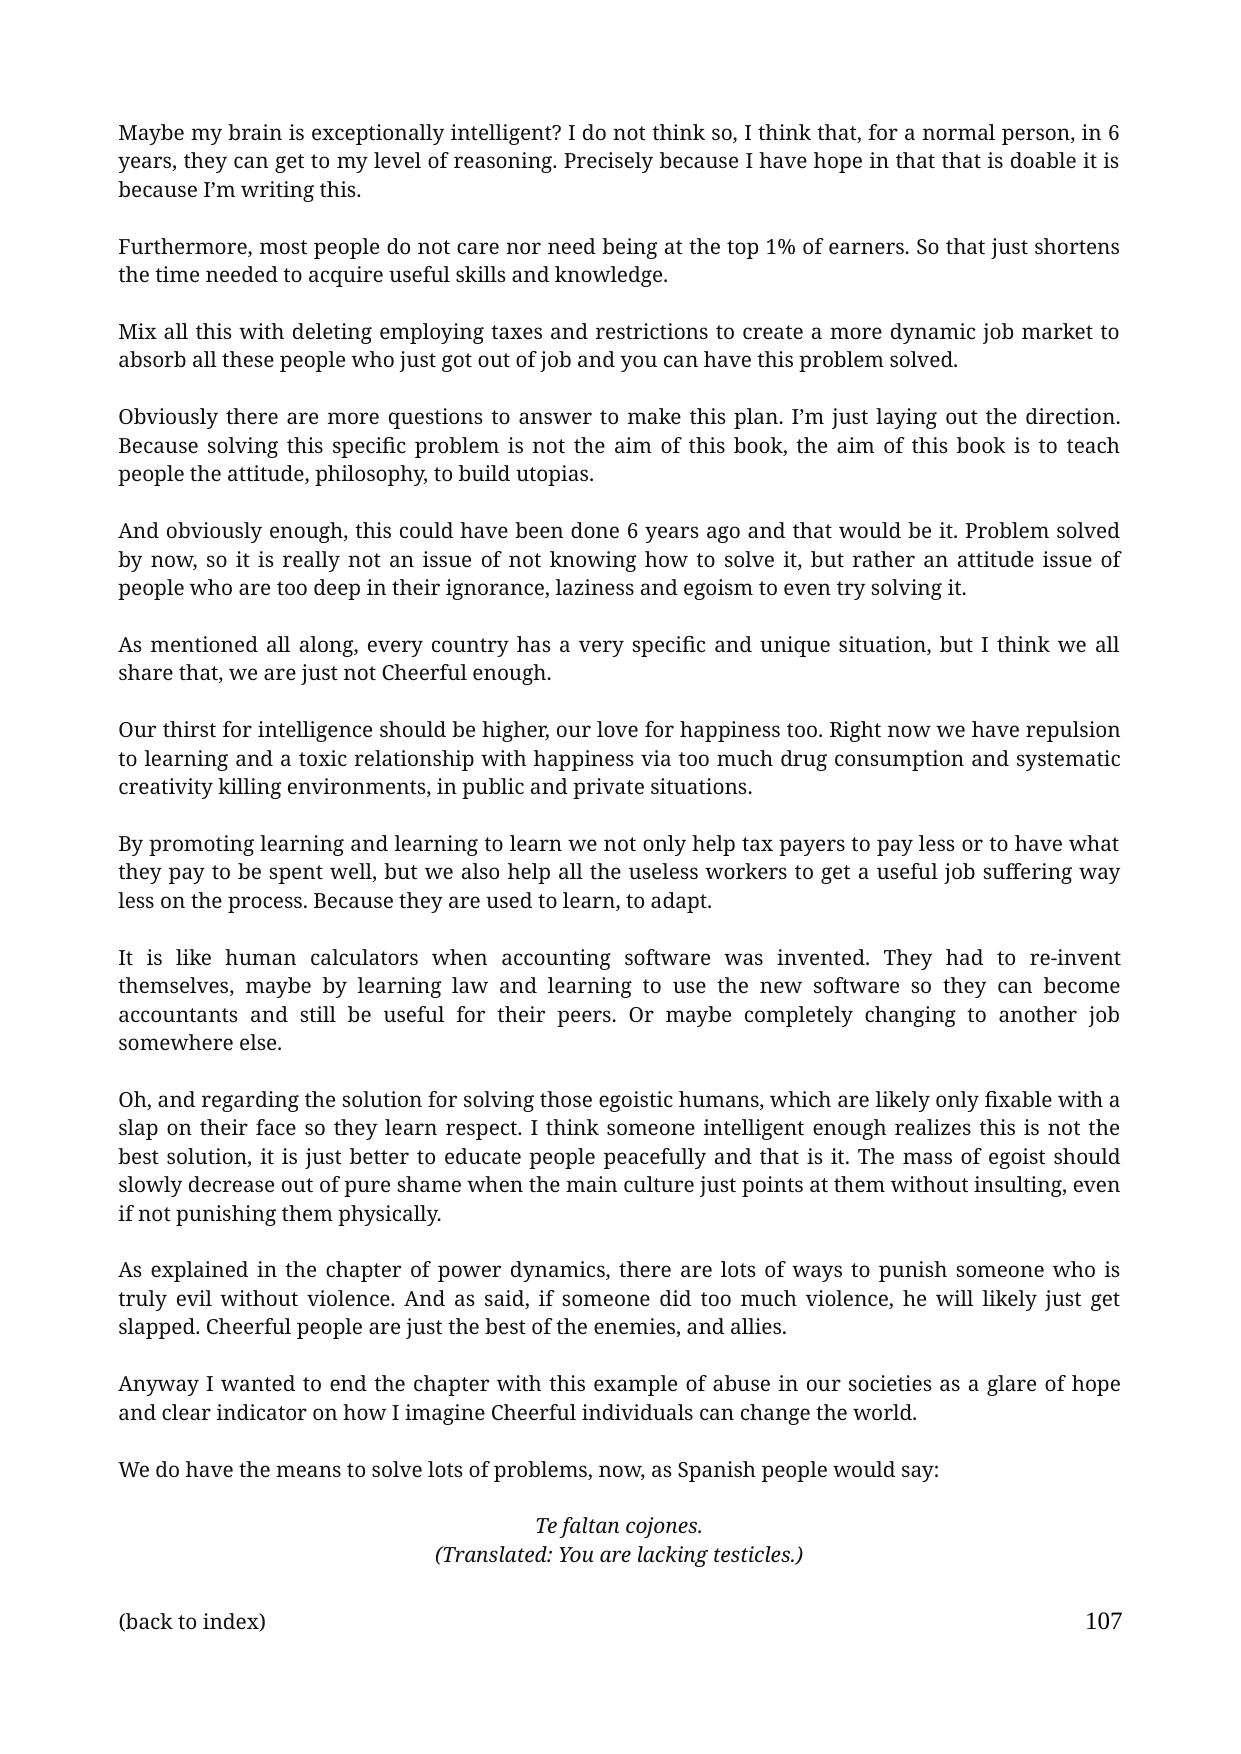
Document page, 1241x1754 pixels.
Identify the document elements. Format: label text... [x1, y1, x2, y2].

text As explained in the chapter of power dynamics, there are lots of ways to punish someone who is truly evil without violence. And as said, if someone did too much violence, he will likely just get slapped. Cheerful people are just the best of the enemies, and allies. [118, 1256, 1122, 1341]
text It is like human calculators when accounting software was invented. They had to re-invent themselves, maybe by learning law and learning to use the new software so they can become accountants and still be useful for their peers. Or maybe completely changing to another job somewhere else. [118, 943, 1122, 1057]
text Our thirst for intelligence should be higher, our love for happiness too. Right now we have repulsion to learning and a toxic relationship with happiness via too much drug consumption and systematic creativity killing environments, in public and private situations. [118, 715, 1122, 801]
text Anyway I wanted to end the chapter with this example of abuse in our societies as a glare of hope and clear indicator on how I imagine Cheerful individuals can change the world. [118, 1369, 1122, 1426]
text As mentioned all along, every country has a very specific and unique situation, but I think we all share that, we are just not Cheerful enough. [118, 630, 1122, 687]
text Mix all this with deleting employing taxes and restrictions to create a more dynamic job market to absorb all these people who just got out of job and you can have this problem solved. [118, 317, 1122, 374]
text We do have the means to solve lots of problems, now, as Spanish people would say: [118, 1455, 1122, 1483]
text Maybe my brain is exceptionally intelligent? I do not think so, I think that, for a normal person, in 6 years, they can get to my level of reasoning. Precisely because I have hope in that that is doable it is because I’m writing this. [118, 118, 1122, 203]
text By promoting learning and learning to learn we not only help tax payers to pay less or to have what they pay to be spent well, but we also help all the useless workers to get a useful job suffering way less on the process. Because they are used to learn, to adapt. [118, 829, 1122, 914]
text Furthermore, most people do not care nor need being at the top 1% of earners. So that just shortens the time needed to acquire useful skills and knowledge. [118, 232, 1122, 289]
text Obviously there are more questions to answer to make this plan. I’m just laying out the direction. Because solving this specific problem is not the aim of this book, the aim of this book is to teach people the attitude, philosophy, to build utopias. [118, 402, 1122, 488]
text Oh, and regarding the solution for solving those egoistic humans, which are likely only fixable with a slap on their face so they learn respect. I think someone intelligent enough realizes this is not the best solution, it is just better to educate people peacefully and that is it. The mass of egoist should slowly decrease out of pure shame when the main culture just points at them without insulting, even if not punishing them physically. [118, 1085, 1122, 1227]
text And obviously enough, this could have been done 6 years ago and that would be it. Problem solved by now, so it is really not an issue of not knowing how to solve it, but rather an attitude issue of people who are too deep in their ignorance, laziness and egoism to even try solving it. [118, 516, 1122, 602]
text (Translated: You are lacking testicles.) [118, 1540, 1122, 1568]
text Te faltan cojones. [118, 1512, 1122, 1540]
